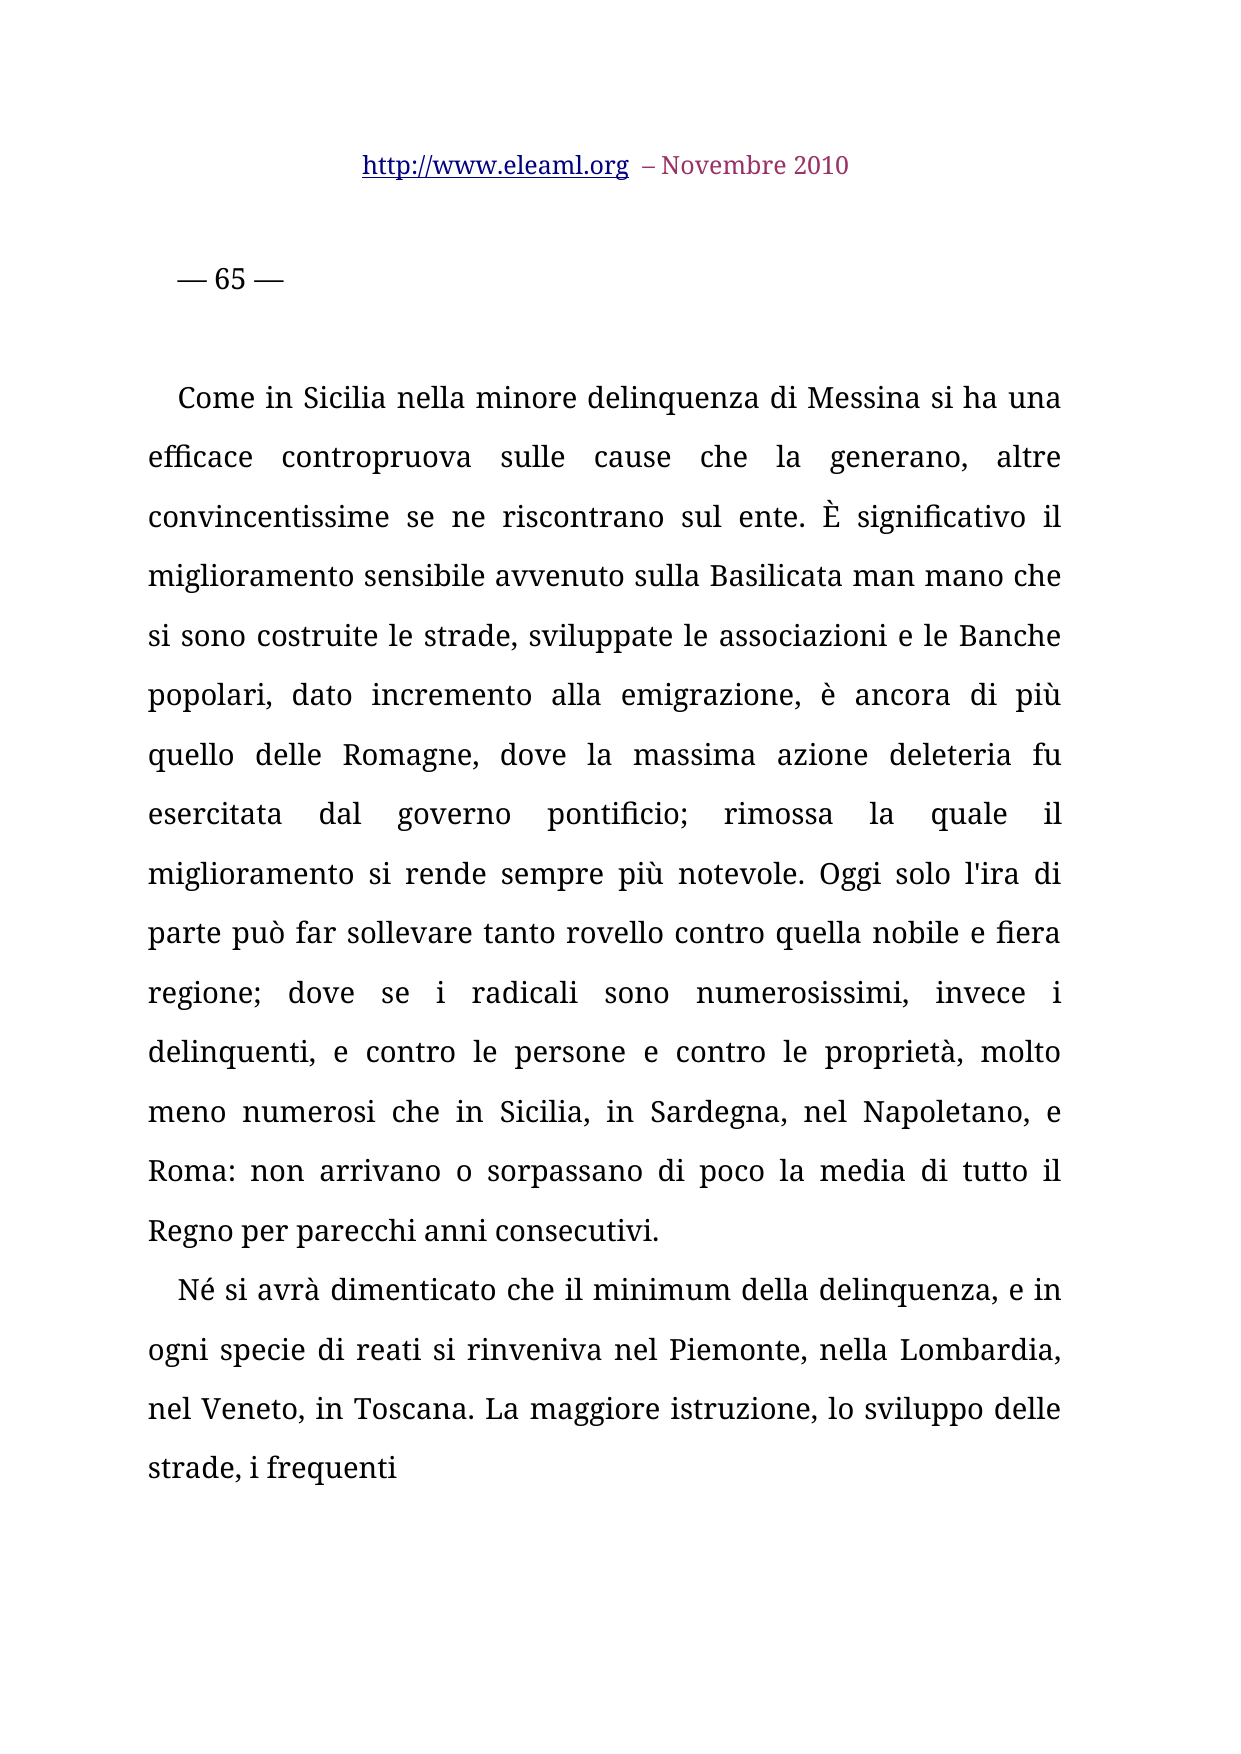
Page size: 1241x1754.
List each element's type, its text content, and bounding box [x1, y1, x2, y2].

text Né si avrà dimenticato che il minimum della delinquenza, e in ogni specie di reati si rinveniva nel Piemonte, nella Lombardia, nel Veneto, in Toscana. La maggiore istruzione, lo sviluppo delle strade, i frequenti [148, 1269, 1063, 1487]
text — 65 — [148, 258, 1063, 298]
text Come in Sicilia nella minore delinquenza di Messina si ha una efficace contropruova sulle cause che la generano, altre convincentissime se ne riscontrano sul ente. È significativo il miglioramento sensibile avvenuto sulla Basilicata man mano che si sono costruite le strade, sviluppate le associazioni e le Banche popolari, dato incremento alla emigrazione, è ancora di più quello delle Romagne, dove la massima azione deleteria fu esercitata dal governo pontificio; rimossa la quale il miglioramento si rende sempre più notevole. Oggi solo l'ira di parte può far sollevare tanto rovello contro quella nobile e fiera regione; dove se i radicali sono numerosissimi, invece i delinquenti, e contro le persone e contro le proprietà, molto meno numerosi che in Sicilia, in Sardegna, nel Napoletano, e Roma: non arrivano o sorpassano di poco la media di tutto il Regno per parecchi anni consecutivi. [148, 377, 1063, 1249]
